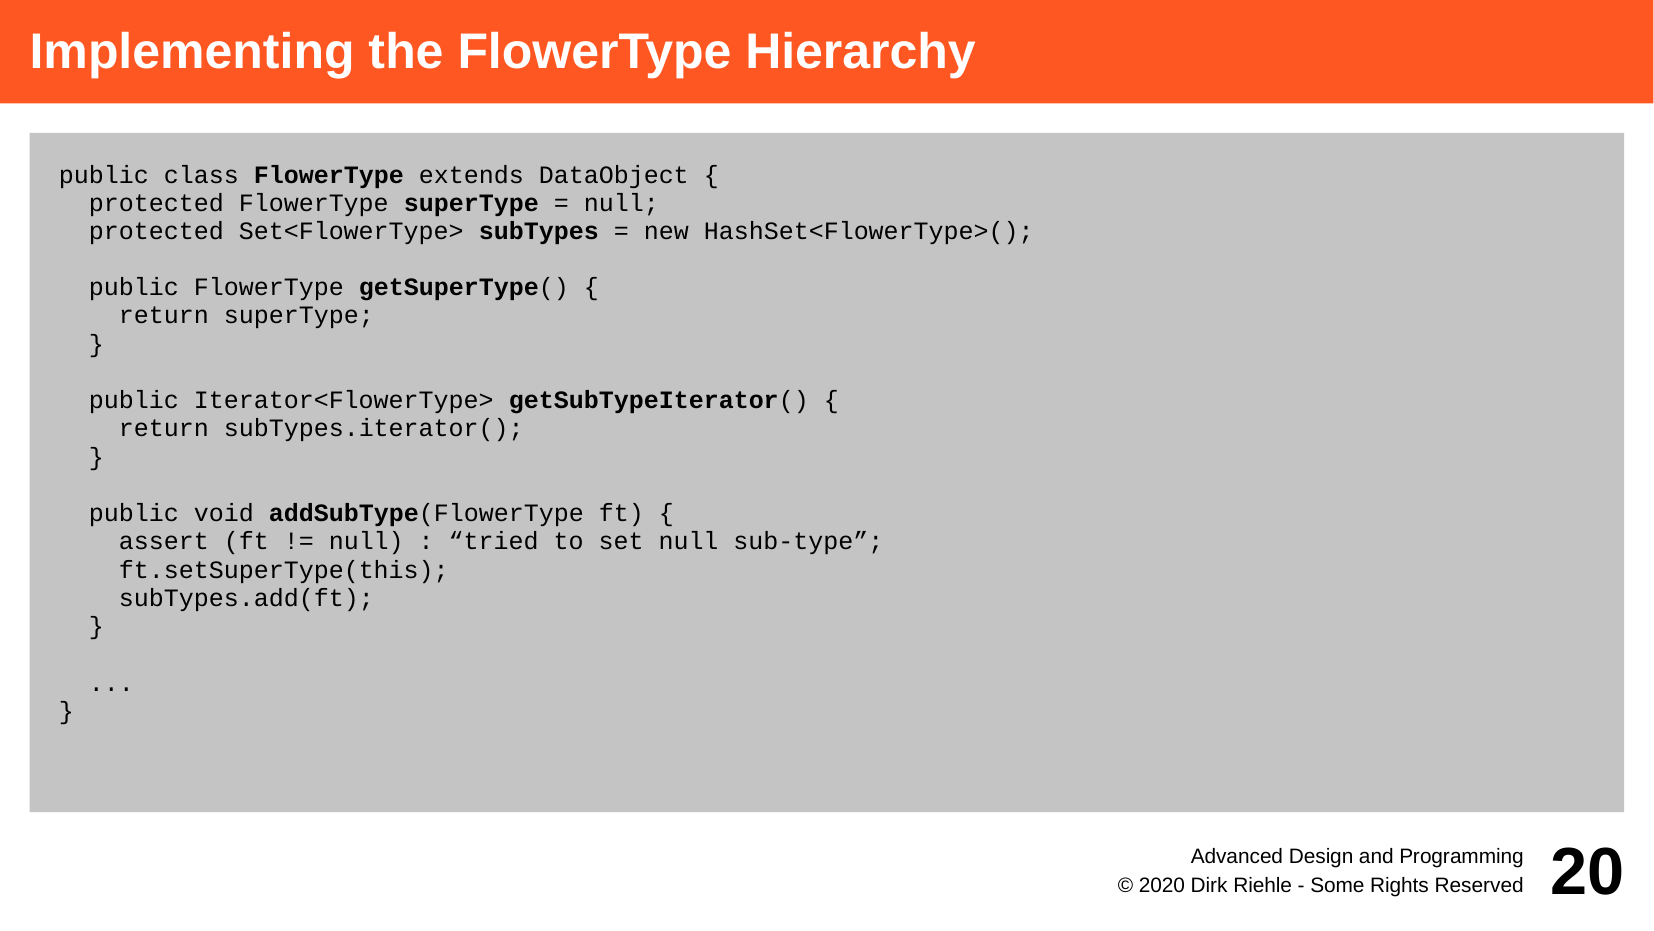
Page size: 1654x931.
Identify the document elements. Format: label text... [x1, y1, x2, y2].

list public class FlowerType extends DataObject { protected FlowerType superType = null; protected Set<FlowerType> subTypes = new HashSet<FlowerType>(); public FlowerType getSuperType() { return superType; } public Iterator<FlowerType> getSubTypeIterator() { return subTypes.iterator(); } public void addSubType(FlowerType ft) { assert (ft != null) : “tried to set null sub-type”; ft.setSuperType(this); subTypes.add(ft); } ... } [29, 132, 1625, 813]
title Implementing the FlowerType Hierarchy [0, 0, 1654, 104]
